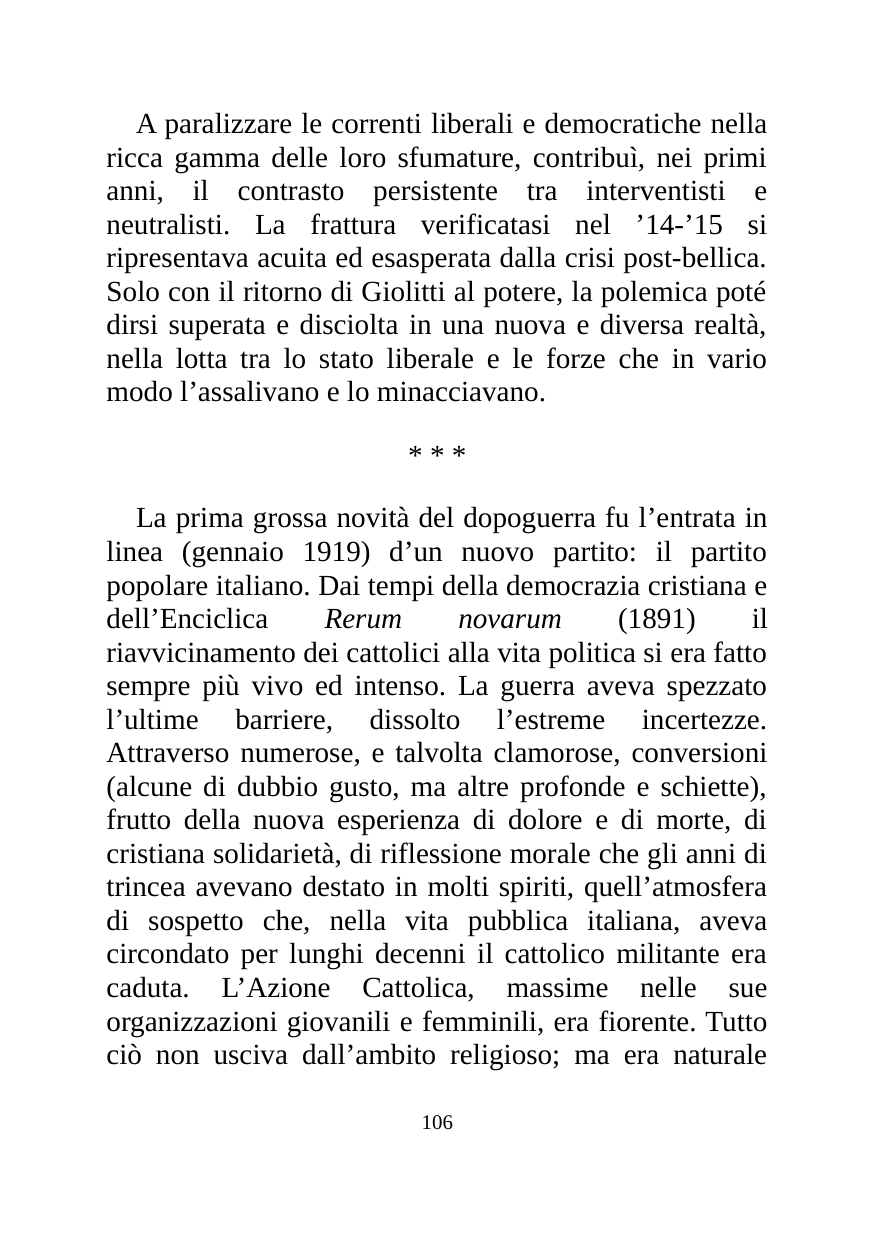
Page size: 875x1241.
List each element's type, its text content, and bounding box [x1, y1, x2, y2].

text La prima grossa novità del dopoguerra fu l’entrata in linea (gennaio 1919) d’un nuovo partito: il partito popolare italiano. Dai tempi della democrazia cristiana e dell’Enciclica Rerum novarum (1891) il riavvicinamento dei cattolici alla vita politica si era fatto sempre più vivo ed intenso. La guerra aveva spezzato l’ultime barriere, dissolto l’estreme incertezze. Attraverso numerose, e talvolta clamorose, conversioni (alcune di dubbio gusto, ma altre profonde e schiette), frutto della nuova esperienza di dolore e di morte, di cristiana solidarietà, di riflessione morale che gli anni di trincea avevano destato in molti spiriti, quell’atmosfera di sospetto che, nella vita pubblica italiana, aveva circondato per lunghi decenni il cattolico militante era caduta. L’Azione Cattolica, massime nelle sue organizzazioni giovanili e femminili, era fiorente. Tutto ciò non usciva dall’ambito religioso; ma era naturale [106, 501, 768, 1071]
text A paralizzare le correnti liberali e democratiche nella ricca gamma delle loro sfumature, contribuì, nei primi anni, il contrasto persistente tra interventisti e neutralisti. La frattura verificatasi nel ’14-’15 si ripresentava acuita ed esasperata dalla crisi post-bellica. Solo con il ritorno di Giolitti al potere, la polemica poté dirsi superata e disciolta in una nuova e diversa realtà, nella lotta tra lo stato liberale e le forze che in vario modo l’assalivano e lo minacciavano. [106, 106, 768, 408]
text * * * [106, 438, 768, 471]
